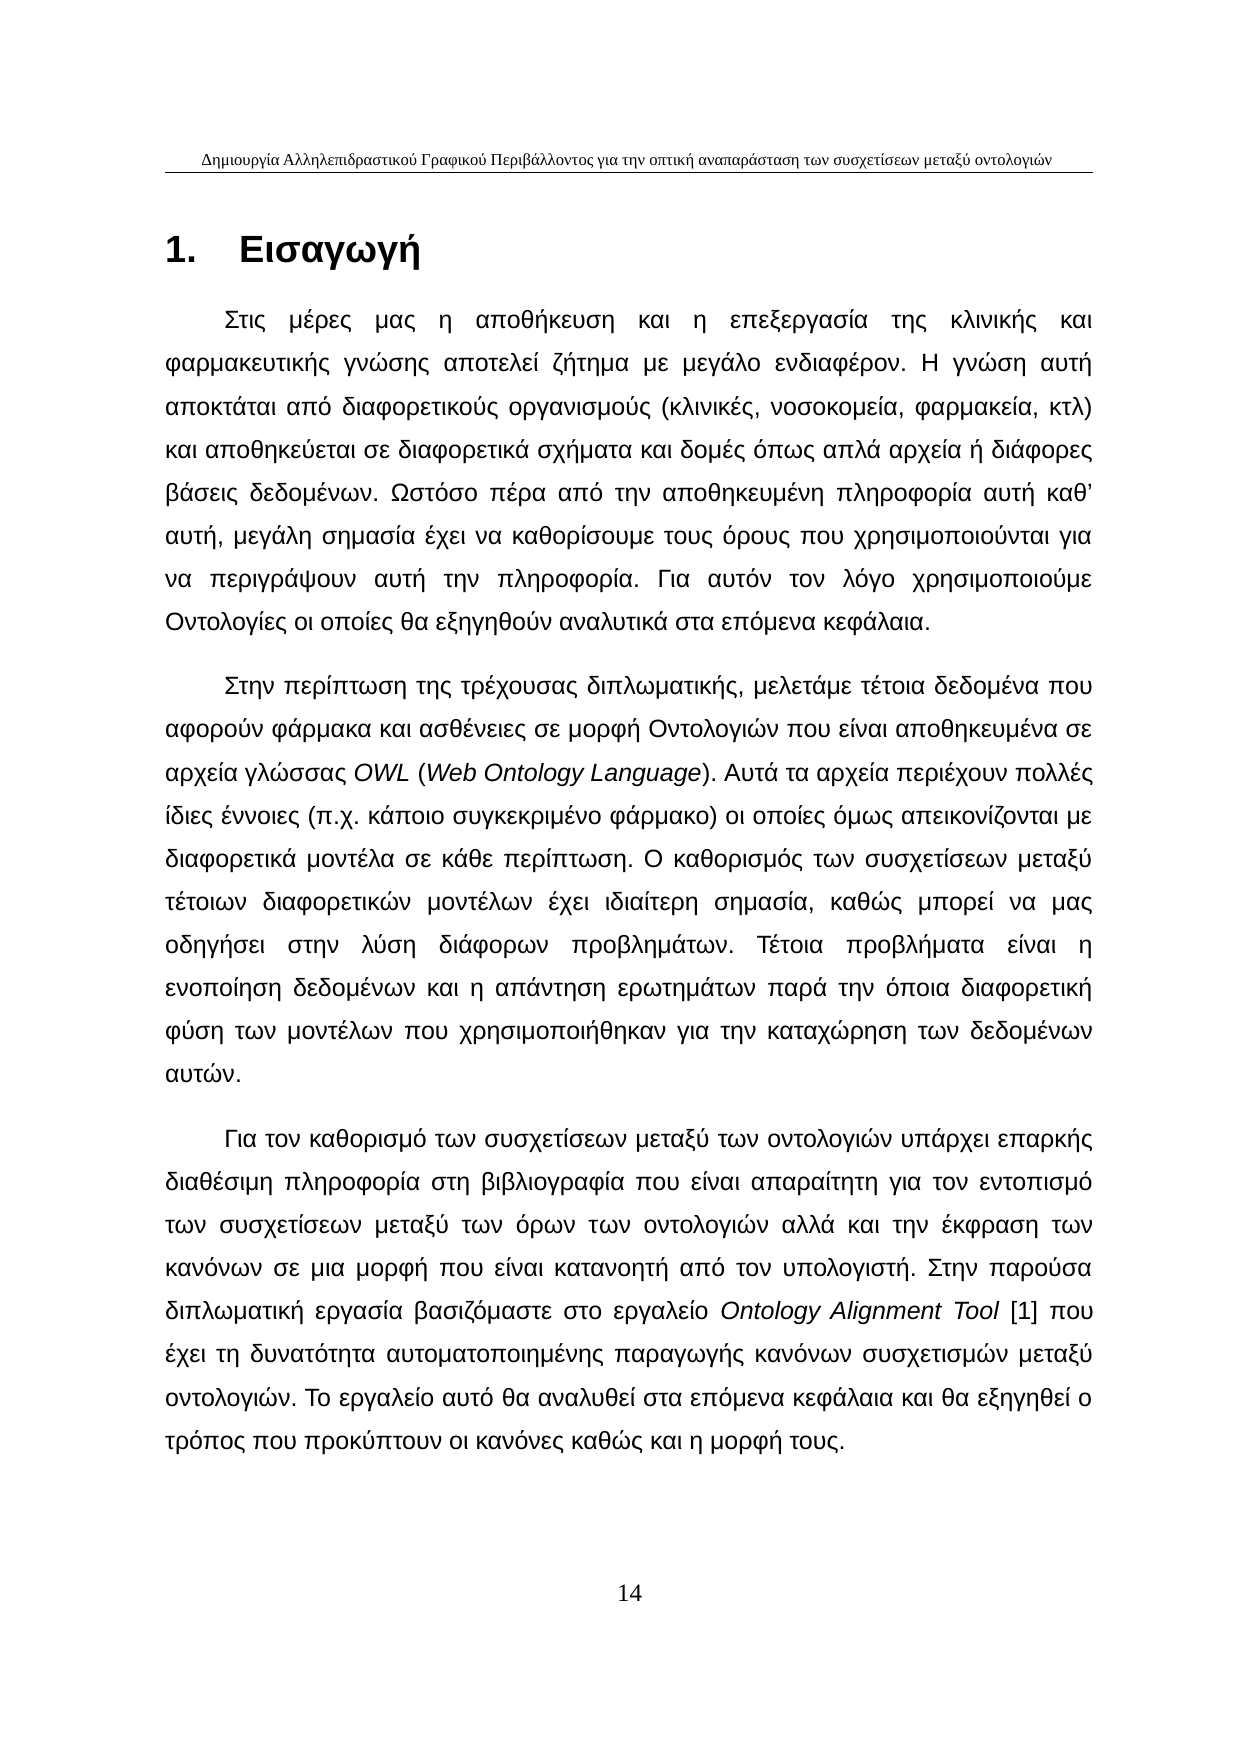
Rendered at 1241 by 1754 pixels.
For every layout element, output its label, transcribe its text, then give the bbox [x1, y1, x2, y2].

subtitle Εισαγωγή [165, 227, 1093, 271]
text Στην περίπτωση της τρέχουσας διπλωματικής, μελετάμε τέτοια δεδομένα που αφορούν φάρμακα και ασθένειες σε μορφή Οντολογιών που είναι αποθηκευμένα σε αρχεία γλώσσας OWL (Web Ontology Language). Αυτά τα αρχεία περιέχουν πολλές ίδιες έννοιες (π.χ. κάποιο συγκεκριμένο φάρμακο) οι οποίες όμως απεικονίζονται με διαφορετικά μοντέλα σε κάθε περίπτωση. Ο καθορισμός των συσχετίσεων μεταξύ τέτοιων διαφορετικών μοντέλων έχει ιδιαίτερη σημασία, καθώς μπορεί να μας οδηγήσει στην λύση διάφορων προβλημάτων. Τέτοια προβλήματα είναι η ενοποίηση δεδομένων και η απάντηση ερωτημάτων παρά την όποια διαφορετική φύση των μοντέλων που χρησιμοποιήθηκαν για την καταχώρηση των δεδομένων αυτών. [165, 671, 1093, 1088]
text Στις μέρες μας η αποθήκευση και η επεξεργασία της κλινικής και φαρμακευτικής γνώσης αποτελεί ζήτημα με μεγάλο ενδιαφέρον. Η γνώση αυτή αποκτάται από διαφορετικούς οργανισμούς (κλινικές, νοσοκομεία, φαρμακεία, κτλ) και αποθηκεύεται σε διαφορετικά σχήματα και δομές όπως απλά αρχεία ή διάφορες βάσεις δεδομένων. Ωστόσο πέρα από την αποθηκευμένη πληροφορία αυτή καθ’ αυτή, μεγάλη σημασία έχει να καθορίσουμε τους όρους που χρησιμοποιούνται για να περιγράψουν αυτή την πληροφορία. Για αυτόν τον λόγο χρησιμοποιούμε Οντολογίες οι οποίες θα εξηγηθούν αναλυτικά στα επόμενα κεφάλαια. [165, 305, 1093, 636]
text Για τον καθορισμό των συσχετίσεων μεταξύ των οντολογιών υπάρχει επαρκής διαθέσιμη πληροφορία στη βιβλιογραφία που είναι απαραίτητη για τον εντοπισμό των συσχετίσεων μεταξύ των όρων των οντολογιών αλλά και την έκφραση των κανόνων σε μια μορφή που είναι κατανοητή από τον υπολογιστή. Στην παρούσα διπλωματική εργασία βασιζόμαστε στο εργαλείο Ontology Alignment Tool [1] που έχει τη δυνατότητα αυτοματοποιημένης παραγωγής κανόνων συσχετισμών μεταξύ οντολογιών. Το εργαλείο αυτό θα αναλυθεί στα επόμενα κεφάλαια και θα εξηγηθεί ο τρόπος που προκύπτουν οι κανόνες καθώς και η μορφή τους. [165, 1124, 1093, 1454]
